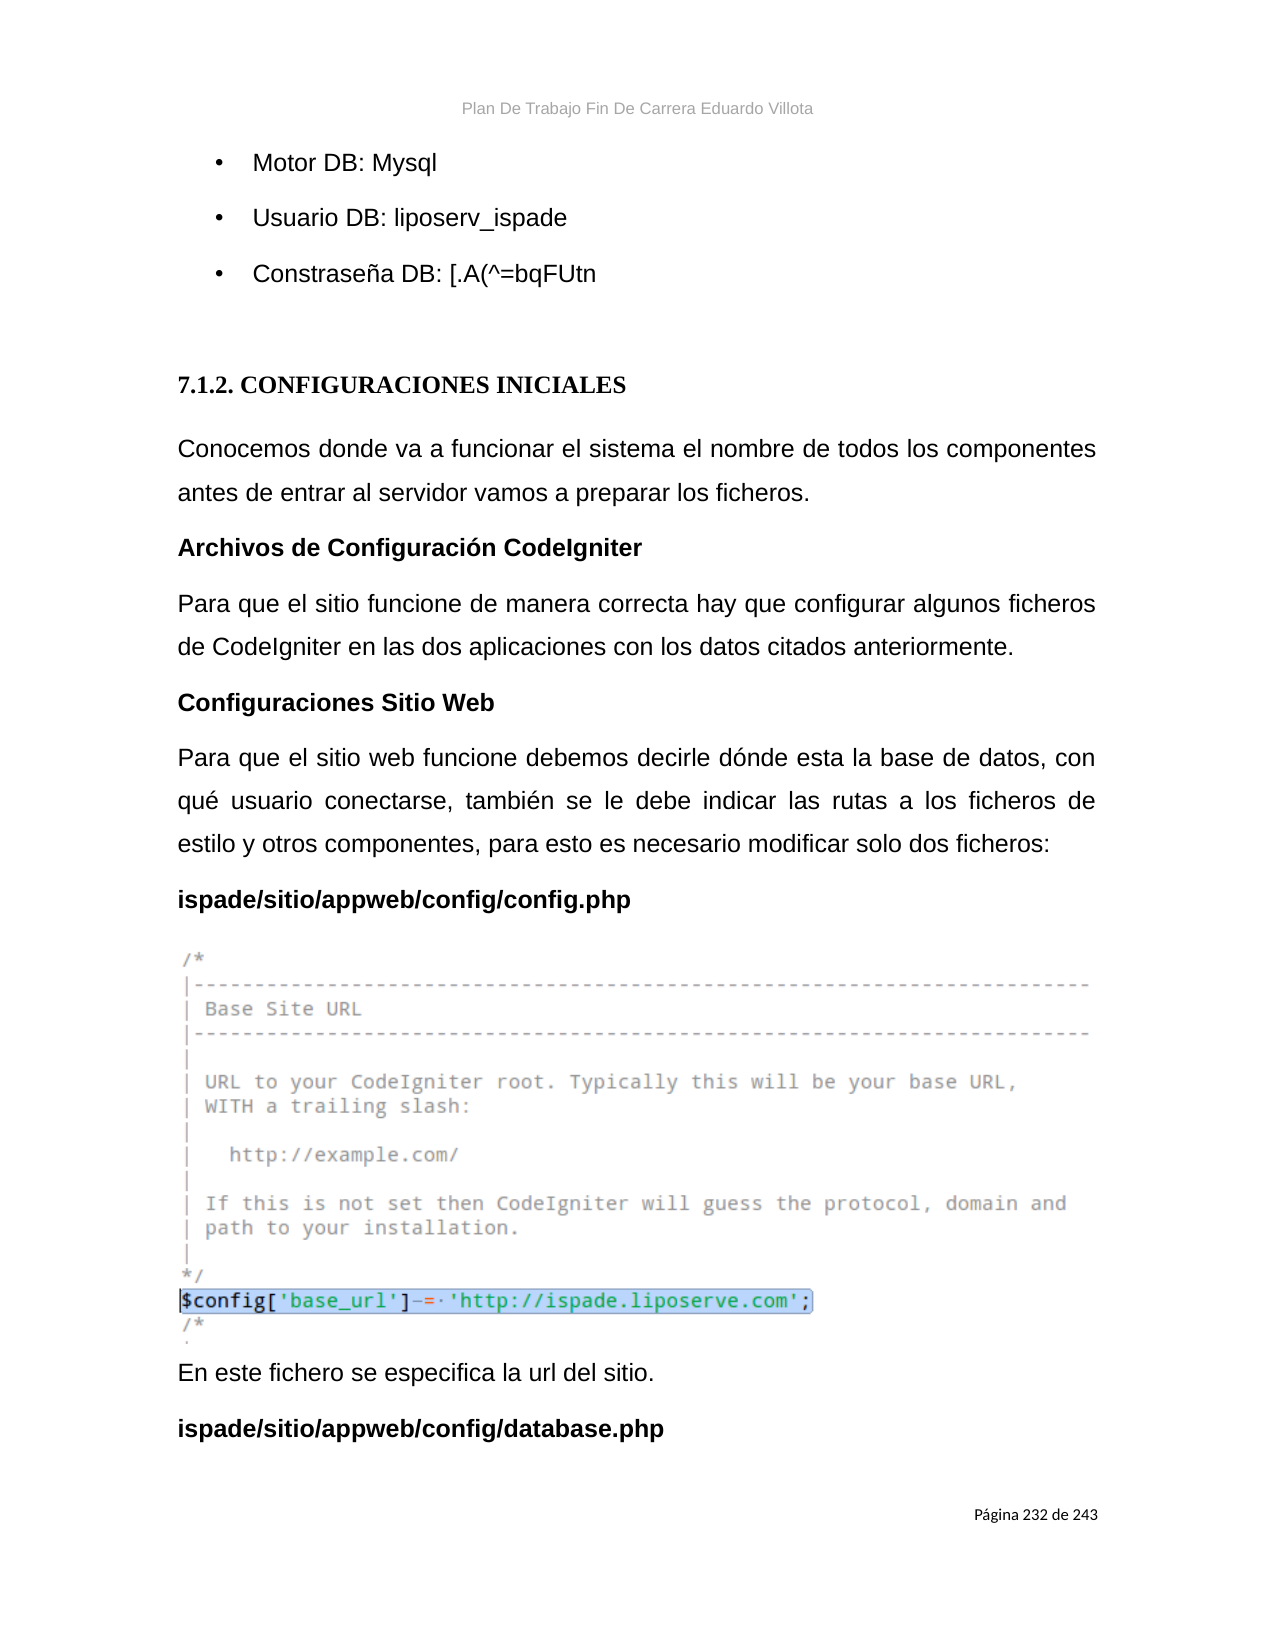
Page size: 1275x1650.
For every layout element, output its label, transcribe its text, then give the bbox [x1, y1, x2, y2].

text Para que el sitio web funcione debemos decirle dónde esta la base de datos, con qué usuario conectarse, también se le debe indicar las rutas a los ficheros de estilo y otros componentes, para esto es necesario modificar solo dos ficheros: [177, 743, 1098, 858]
text En este fichero se especifica la url del sitio. [177, 1344, 1098, 1387]
text Conocemos donde va a funcionar el sistema el nombre de todos los componentes antes de entrar al servidor vamos a preparar los ficheros. [177, 434, 1098, 506]
text ispade/sitio/appweb/config/database.php [177, 1414, 1098, 1442]
picture [177, 940, 1098, 1344]
text 7.1.2. CONFIGURACIONES INICIALES [177, 370, 1098, 399]
text Configuraciones Sitio Web [177, 687, 1098, 716]
list Motor DB: Mysql [215, 148, 1098, 176]
text ispade/sitio/appweb/config/config.php [177, 885, 1098, 914]
text Para que el sitio funcione de manera correcta hay que configurar algunos ficheros de CodeIgniter en las dos aplicaciones con los datos citados anteriormente. [177, 589, 1098, 661]
list Usuario DB: liposerv_ispade [215, 203, 1098, 232]
text Archivos de Configuración CodeIgniter [177, 533, 1098, 562]
list Constraseña DB: [.A(^=bqFUtn [215, 259, 1098, 288]
